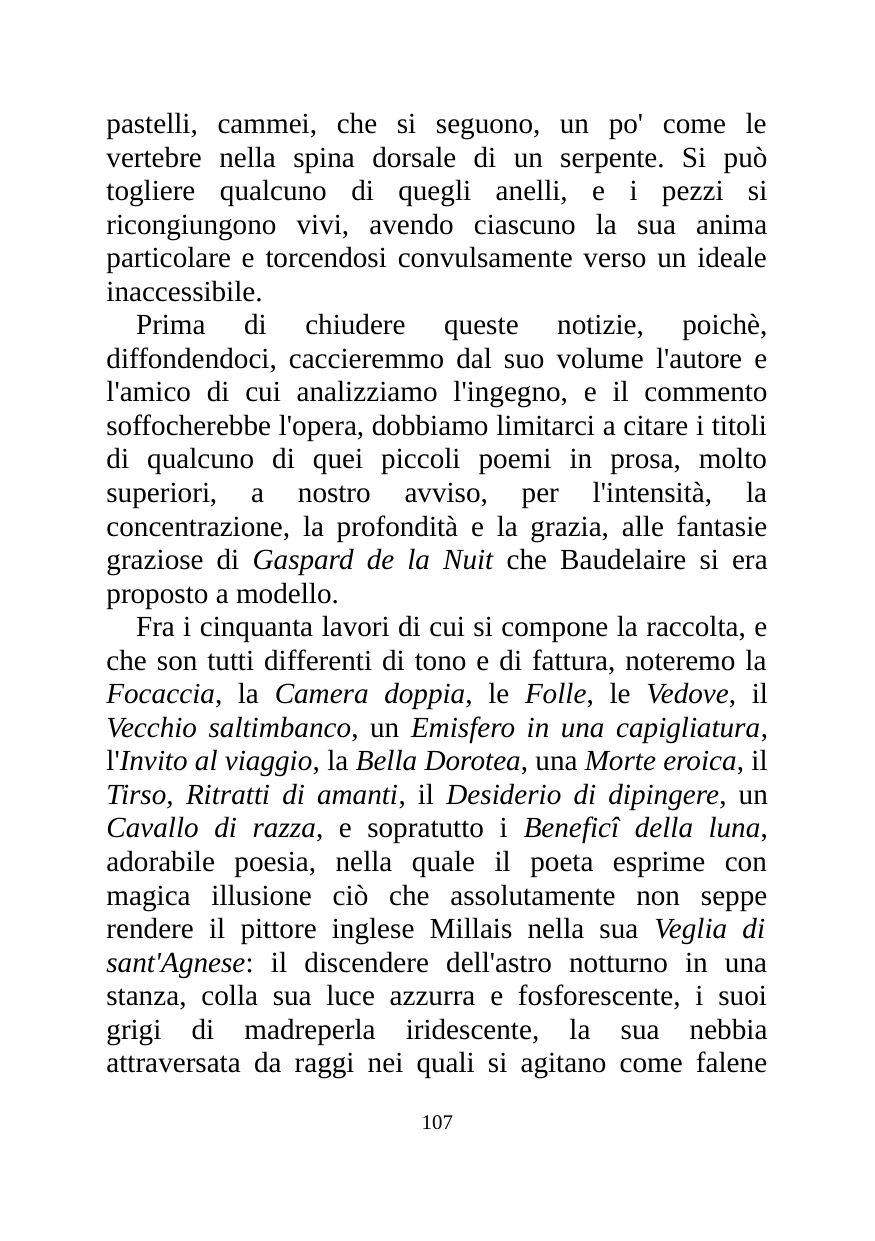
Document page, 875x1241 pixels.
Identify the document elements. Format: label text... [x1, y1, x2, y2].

text Fra i cinquanta lavori di cui si compone la raccolta, e che son tutti differenti di tono e di fattura, noteremo la Focaccia, la Camera doppia, le Folle, le Vedove, il Vecchio saltimbanco, un Emisfero in una capigliatura, l'Invito al viaggio, la Bella Dorotea, una Morte eroica, il Tirso, Ritratti di amanti, il Desiderio di dipingere, un Cavallo di razza, e sopratutto i Beneficî della luna, adorabile poesia, nella quale il poeta esprime con magica illusione ciò che assolutamente non seppe rendere il pittore inglese Millais nella sua Veglia di sant'Agnese: il discendere dell'astro notturno in una stanza, colla sua luce azzurra e fosforescente, i suoi grigi di madreperla iridescente, la sua nebbia attraversata da raggi nei quali si agitano come falene [106, 609, 768, 1079]
text Prima di chiudere queste notizie, poichè, diffondendoci, caccieremmo dal suo volume l'autore e l'amico di cui analizziamo l'ingegno, e il commento soffocherebbe l'opera, dobbiamo limitarci a citare i titoli di qualcuno di quei piccoli poemi in prosa, molto superiori, a nostro avviso, per l'intensità, la concentrazione, la profondità e la grazia, alle fantasie graziose di Gaspard de la Nuit che Baudelaire si era proposto a modello. [106, 307, 768, 609]
text pastelli, cammei, che si seguono, un po' come le vertebre nella spina dorsale di un serpente. Si può togliere qualcuno di quegli anelli, e i pezzi si ricongiungono vivi, avendo ciascuno la sua anima particolare e torcendosi convulsamente verso un ideale inaccessibile. [106, 106, 768, 307]
